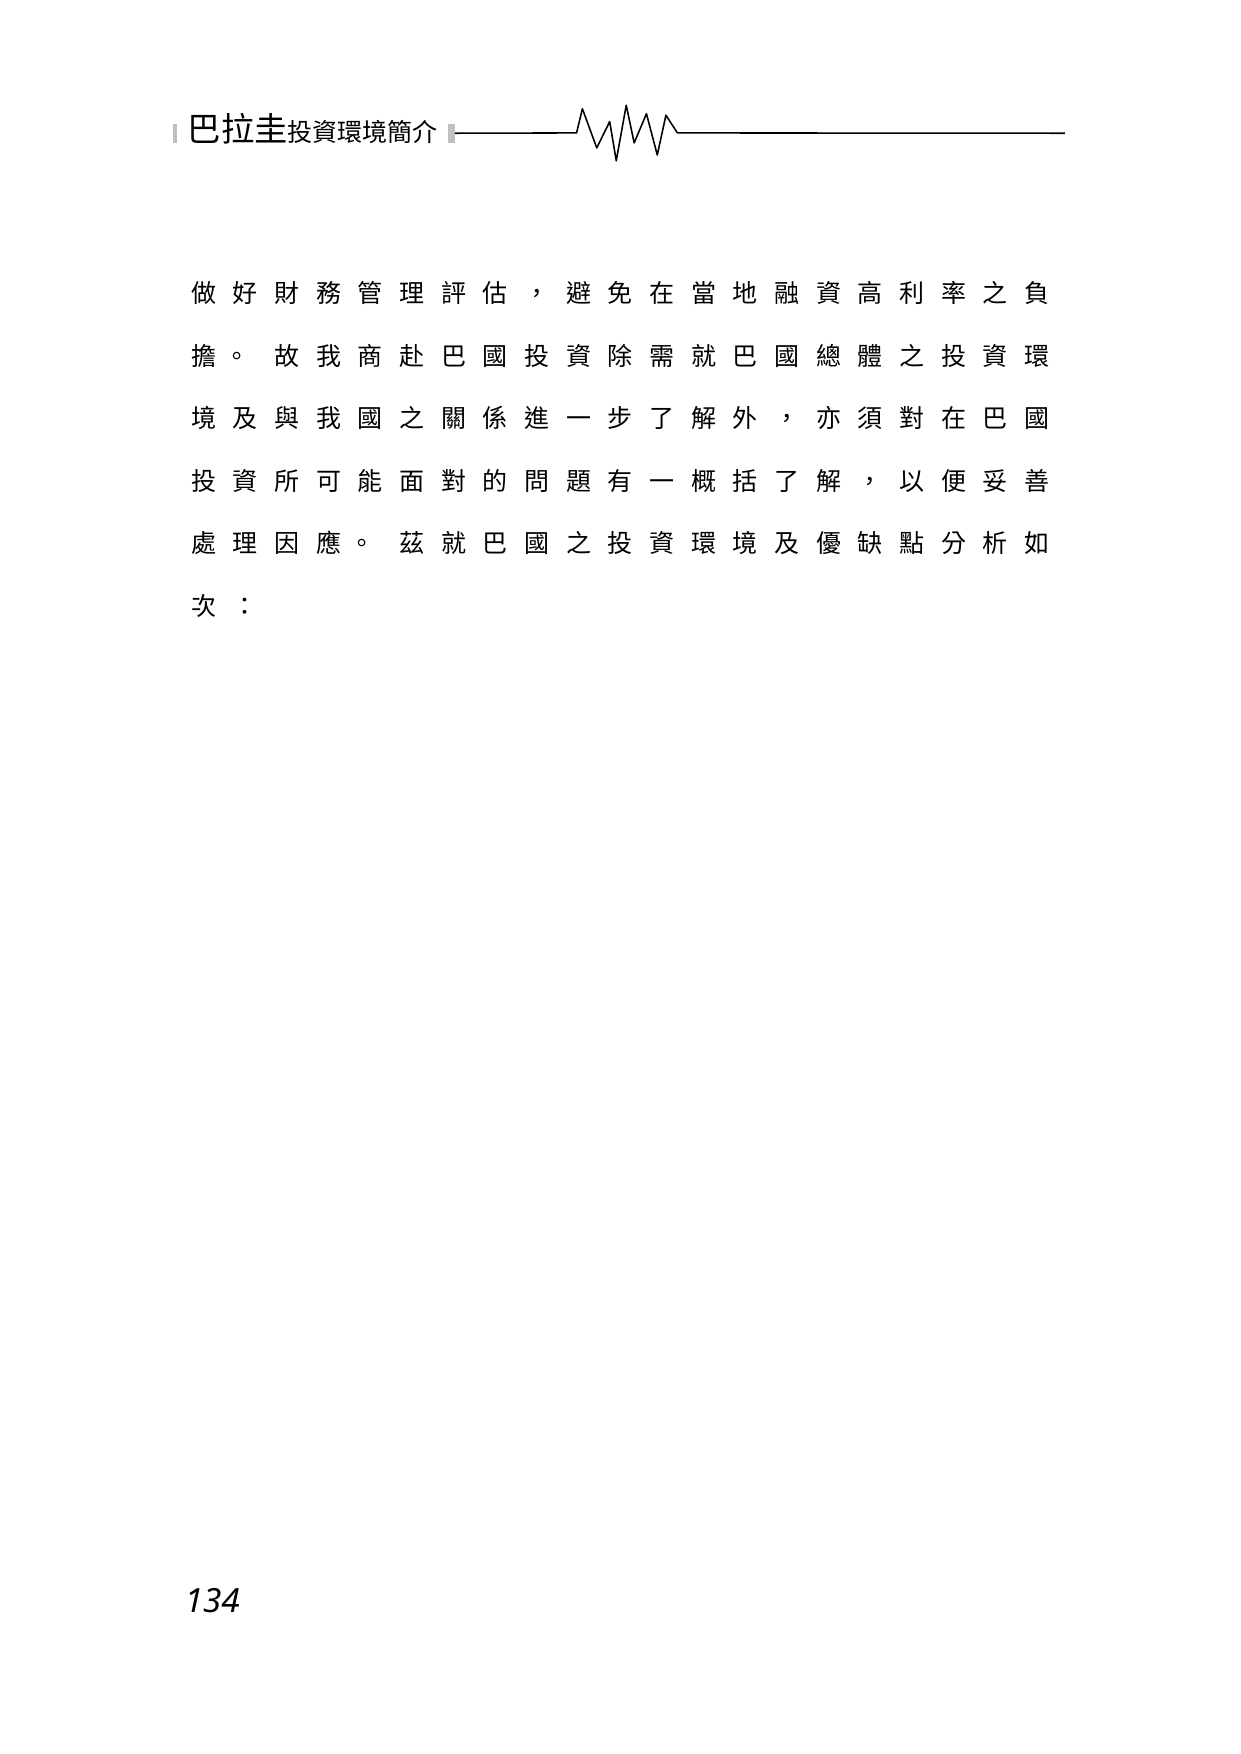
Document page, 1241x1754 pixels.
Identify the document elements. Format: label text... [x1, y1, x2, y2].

text 做好財務管理評估，避免在當地融資高利率之負擔。故我商赴巴國投資除需就巴國總體之投資環境及與我國之關係進一步了解外，亦須對在巴國投資所可能面對的問題有一概括了解，以便妥善處理因應。茲就巴國之投資環境及優缺點分析如次： [183, 250, 1058, 625]
